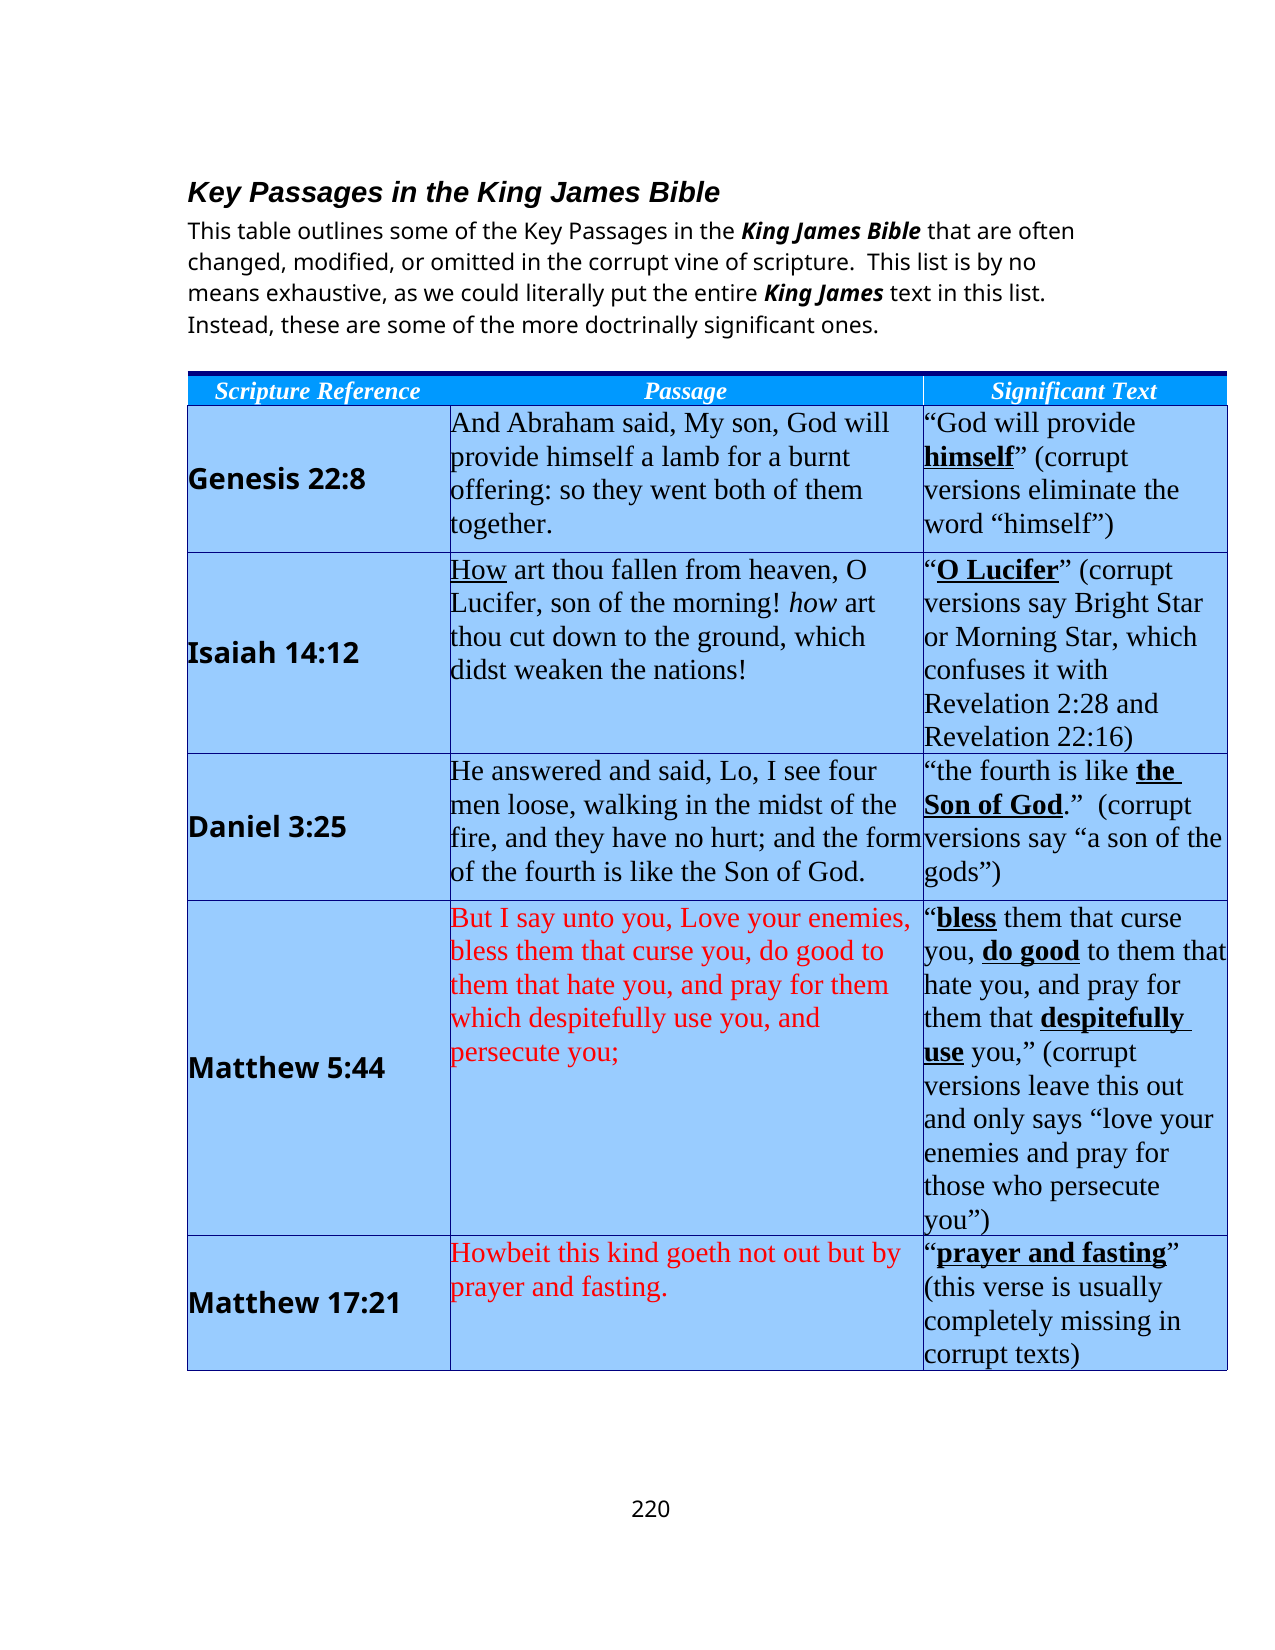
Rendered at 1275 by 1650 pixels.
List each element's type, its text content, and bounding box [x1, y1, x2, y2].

table_cell How art thou fallen from heaven, O Lucifer, son of the morning! how art thou cut down to the ground, which didst weaken the nations! [451, 553, 923, 753]
subtitle Key Passages in the King James Bible [187, 175, 1087, 208]
table_cell “O Lucifer” (corrupt versions say Bright Star or Morning Star, which confuses it with Revelation 2:28 and Revelation 22:16) [924, 553, 1227, 753]
table_cell “bless them that curse you, do good to them that hate you, and pray for them that despitefully use you,” (corrupt versions leave this out and only says “love your enemies and pray for those who persecute you”) [924, 901, 1227, 1235]
table_header Significant Text [924, 376, 1227, 405]
table_header Passage [450, 376, 923, 405]
table_cell Matthew 17:21 [188, 1236, 450, 1370]
table_cell And Abraham said, My son, God will provide himself a lamb for a burnt offering: so they went both of them together. [451, 406, 923, 552]
table_cell Matthew 5:44 [188, 901, 450, 1235]
table_cell He answered and said, Lo, I see four men loose, walking in the midst of the fire, and they have no hurt; and the form of the fourth is like the Son of God. [451, 754, 923, 900]
table_cell Howbeit this kind goeth not out but by prayer and fasting. [451, 1236, 923, 1370]
table_cell “God will provide himself” (corrupt versions eliminate the word “himself”) [924, 406, 1227, 552]
table_cell Daniel 3:25 [188, 754, 450, 900]
table_cell “prayer and fasting” (this verse is usually completely missing in corrupt texts) [924, 1236, 1227, 1370]
table_cell Genesis 22:8 [188, 406, 450, 552]
table_cell “the fourth is like the Son of God.” (corrupt versions say “a son of the gods”) [924, 754, 1227, 900]
text This table outlines some of the Key Passages in the King James Bible that are often changed, modified, or omitted in the corrupt vine of scripture. This list is by no means exhaustive, as we could literally put the entire King James text in this list. Instead, these are some of the more doctrinally significant ones. [187, 215, 1087, 340]
table_header Scripture Reference [188, 376, 450, 405]
table_cell Isaiah 14:12 [188, 553, 450, 753]
table_cell But I say unto you, Love your enemies, bless them that curse you, do good to them that hate you, and pray for them which despitefully use you, and persecute you; [451, 901, 923, 1235]
